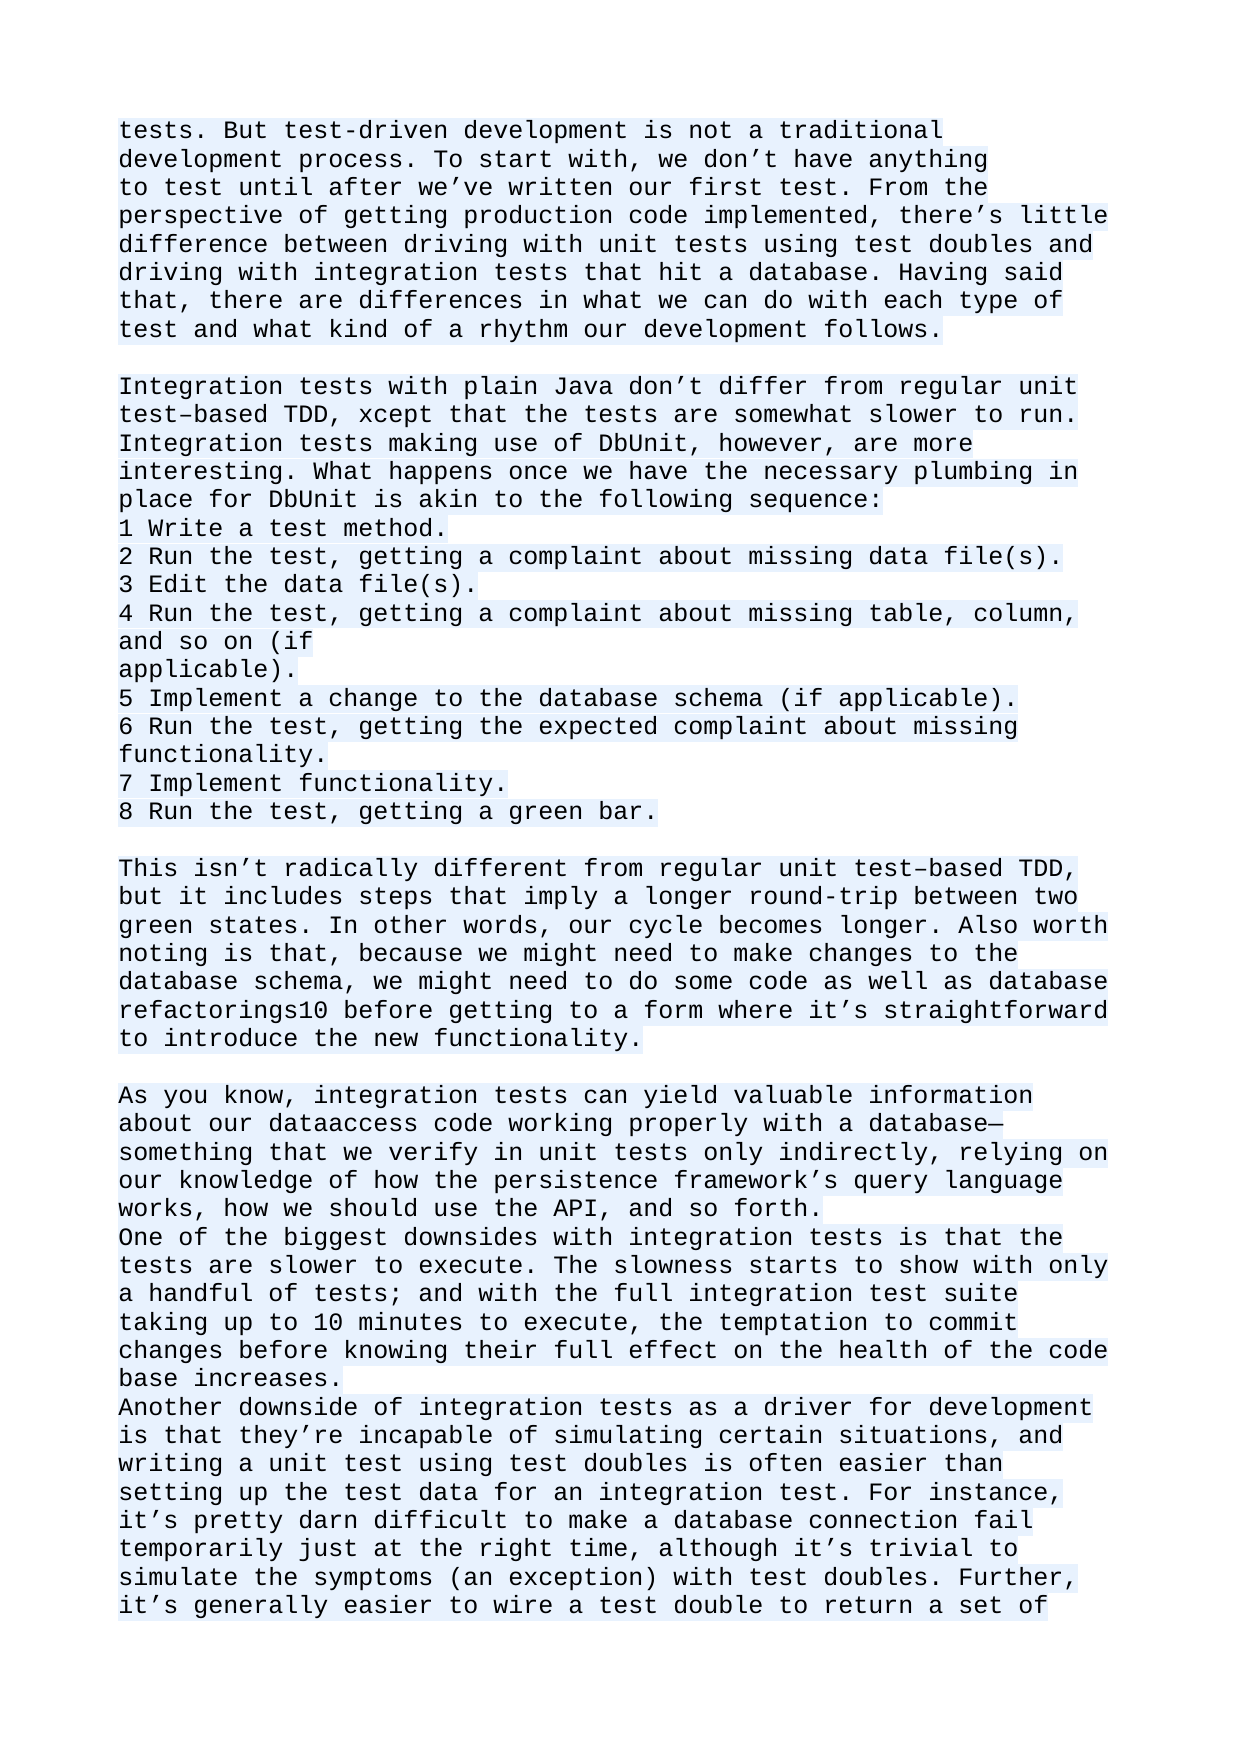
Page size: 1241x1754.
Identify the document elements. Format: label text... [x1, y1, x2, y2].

text 7 Implement functionality. [118, 770, 1122, 798]
text As you know, integration tests can yield valuable information about our dataaccess code working properly with a database—something that we verify in unit tests only indirectly, relying on our knowledge of how the persistence framework’s query language works, how we should use the API, and so forth. [118, 1083, 1122, 1224]
text Integration tests with plain Java don’t differ from regular unit test–based TDD, xcept that the tests are somewhat slower to run. Integration tests making use of DbUnit, however, are more interesting. What happens once we have the necessary plumbing in place for DbUnit is akin to the following sequence: [118, 373, 1122, 515]
text to test until after we’ve written our first test. From the perspective of getting production code implemented, there’s little difference between driving with unit tests using test doubles and driving with integration tests that hit a database. Having said that, there are differences in what we can do with each type of test and what kind of a rhythm our development follows. [118, 175, 1122, 345]
text refactorings10 before getting to a form where it’s straightforward to introduce the new functionality. [118, 997, 1122, 1054]
text One of the biggest downsides with integration tests is that the tests are slower to execute. The slowness starts to show with only a handful of tests; and with the full integration test suite taking up to 10 minutes to execute, the temptation to commit [118, 1224, 1122, 1338]
text tests. But test-driven development is not a traditional development process. To start with, we don’t have anything [118, 118, 1122, 175]
text 1 Write a test method. [118, 515, 1122, 543]
text applicable). [118, 657, 1122, 685]
text This isn’t radically different from regular unit test–based TDD, but it includes steps that imply a longer round-trip between two green states. In other words, our cycle becomes longer. Also worth noting is that, because we might need to make changes to the database schema, we might need to do some code as well as database [118, 856, 1122, 997]
text 4 Run the test, getting a complaint about missing table, column, and so on (if [118, 600, 1122, 657]
text 3 Edit the data file(s). [118, 572, 1122, 600]
text Another downside of integration tests as a driver for development is that they’re incapable of simulating certain situations, and writing a unit test using test doubles is often easier than setting up the test data for an integration test. For instance, it’s pretty darn difficult to make a database connection fail temporarily just at the right time, although it’s trivial to simulate the symptoms (an exception) with test doubles. Further, it’s generally easier to wire a test double to return a set of [118, 1394, 1122, 1621]
text 6 Run the test, getting the expected complaint about missing functionality. [118, 713, 1122, 770]
text 8 Run the test, getting a green bar. [118, 798, 1122, 827]
text 5 Implement a change to the database schema (if applicable). [118, 685, 1122, 713]
text 2 Run the test, getting a complaint about missing data file(s). [118, 543, 1122, 572]
text changes before knowing their full effect on the health of the code base increases. [118, 1338, 1122, 1394]
